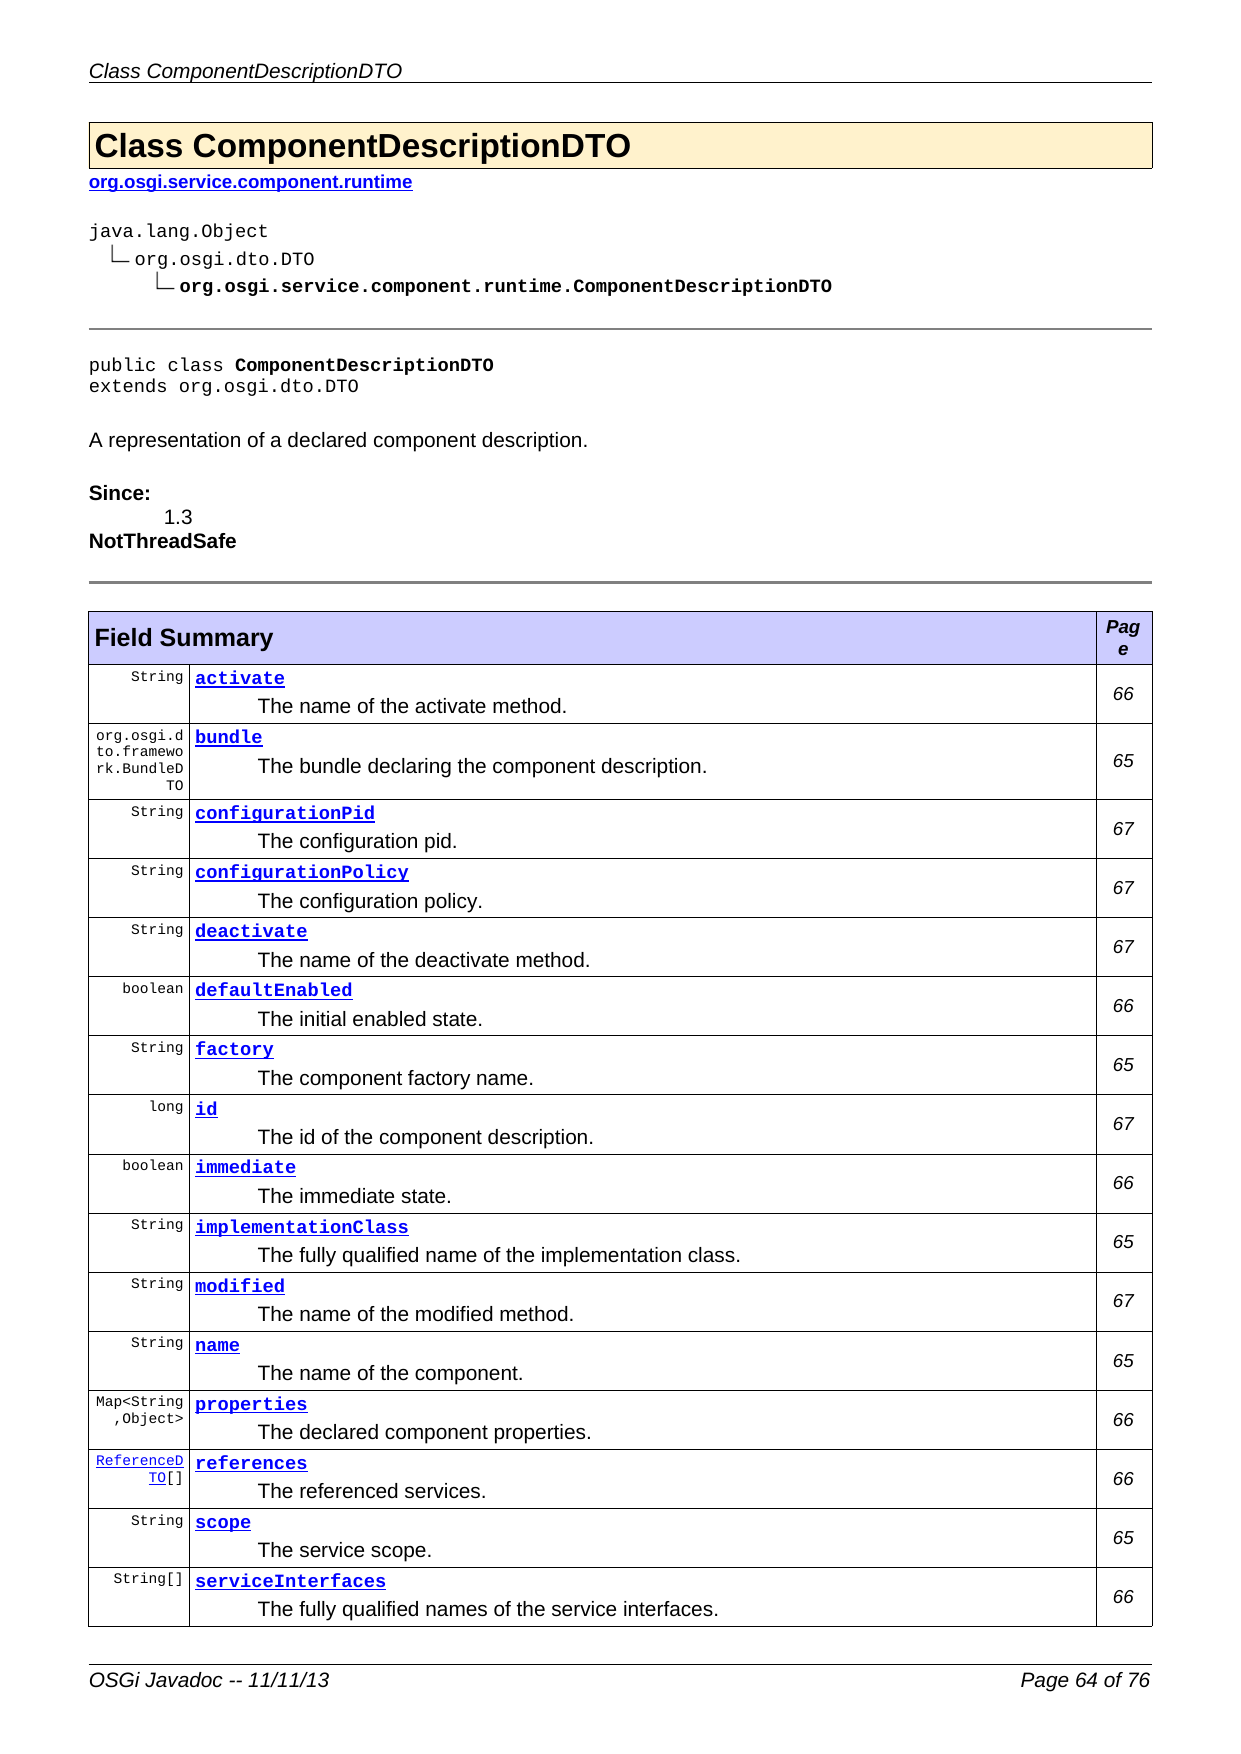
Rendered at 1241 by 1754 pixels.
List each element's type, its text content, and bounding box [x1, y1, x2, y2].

table_cell [1097, 800, 1152, 858]
picture [111, 243, 135, 266]
table_cell String [89, 1214, 189, 1272]
table_cell String [89, 1036, 189, 1094]
table_cell String [89, 1509, 189, 1567]
table_cell name The name of the component. [190, 1332, 1096, 1390]
table_cell String [89, 918, 189, 976]
table_cell [1097, 665, 1152, 723]
table_cell implementationClass The fully qualified name of the implementation class. [190, 1214, 1096, 1272]
table_cell properties The declared component properties. [190, 1391, 1096, 1449]
table_cell [1097, 1568, 1152, 1626]
table_cell configurationPid The configuration pid. [190, 800, 1096, 858]
table_cell [1097, 918, 1152, 976]
text NotThreadSafe [88, 528, 1152, 552]
table_cell id The id of the component description. [190, 1095, 1096, 1153]
table_cell [1097, 1036, 1152, 1094]
table_cell [1097, 1214, 1152, 1272]
table_cell deactivate The name of the deactivate method. [190, 918, 1096, 976]
text 1.3 [163, 504, 1152, 528]
table_header Page [1097, 612, 1152, 664]
table_cell [1097, 1095, 1152, 1153]
table_cell [1097, 1273, 1152, 1331]
table_cell long [89, 1095, 189, 1153]
table_cell activate The name of the activate method. [190, 665, 1096, 723]
table_cell boolean [89, 1155, 189, 1212]
picture [156, 270, 180, 293]
table_cell ReferenceDTO[] [89, 1450, 189, 1508]
table_cell [1097, 1332, 1152, 1390]
table_cell serviceInterfaces The fully qualified names of the service interfaces. [190, 1568, 1096, 1626]
text A representation of a declared component description. [88, 427, 1152, 451]
text java.lang.Object [88, 222, 1152, 243]
table_cell org.osgi.dto.framework.BundleDTO [89, 724, 189, 799]
table_cell String [89, 1332, 189, 1390]
table_cell [1097, 1450, 1152, 1508]
table_cell [1097, 1391, 1152, 1449]
table_cell configurationPolicy The configuration policy. [190, 859, 1096, 917]
table_cell [1097, 724, 1152, 799]
table_cell String [89, 859, 189, 917]
table_cell String[] [89, 1568, 189, 1626]
table_cell [1097, 977, 1152, 1035]
table_cell Map<String,Object> [89, 1391, 189, 1449]
table_cell bundle The bundle declaring the component description. [190, 724, 1096, 799]
table_cell scope The service scope. [190, 1509, 1096, 1567]
table_cell references The referenced services. [190, 1450, 1096, 1508]
table_cell factory The component factory name. [190, 1036, 1096, 1094]
table_cell [1097, 1509, 1152, 1567]
text org.osgi.service.component.runtime [88, 171, 1152, 193]
table_cell boolean [89, 977, 189, 1035]
table_cell String [89, 1273, 189, 1331]
table_cell immediate The immediate state. [190, 1155, 1096, 1212]
text extends org.osgi.dto.DTO [88, 377, 1152, 398]
table_cell [1097, 859, 1152, 917]
text org.osgi.service.component.runtime.ComponentDescriptionDTO [88, 271, 1152, 298]
text Since: [88, 481, 1152, 504]
table_cell defaultEnabled The initial enabled state. [190, 977, 1096, 1035]
table_cell String [89, 665, 189, 723]
table_cell String [89, 800, 189, 858]
table_cell modified The name of the modified method. [190, 1273, 1096, 1331]
table_cell [1097, 1155, 1152, 1212]
text public class ComponentDescriptionDTO [88, 356, 1152, 377]
text org.osgi.dto.DTO [88, 243, 1152, 271]
table_header Field Summary [89, 612, 1096, 664]
subtitle Class ComponentDescriptionDTO [90, 123, 1152, 168]
